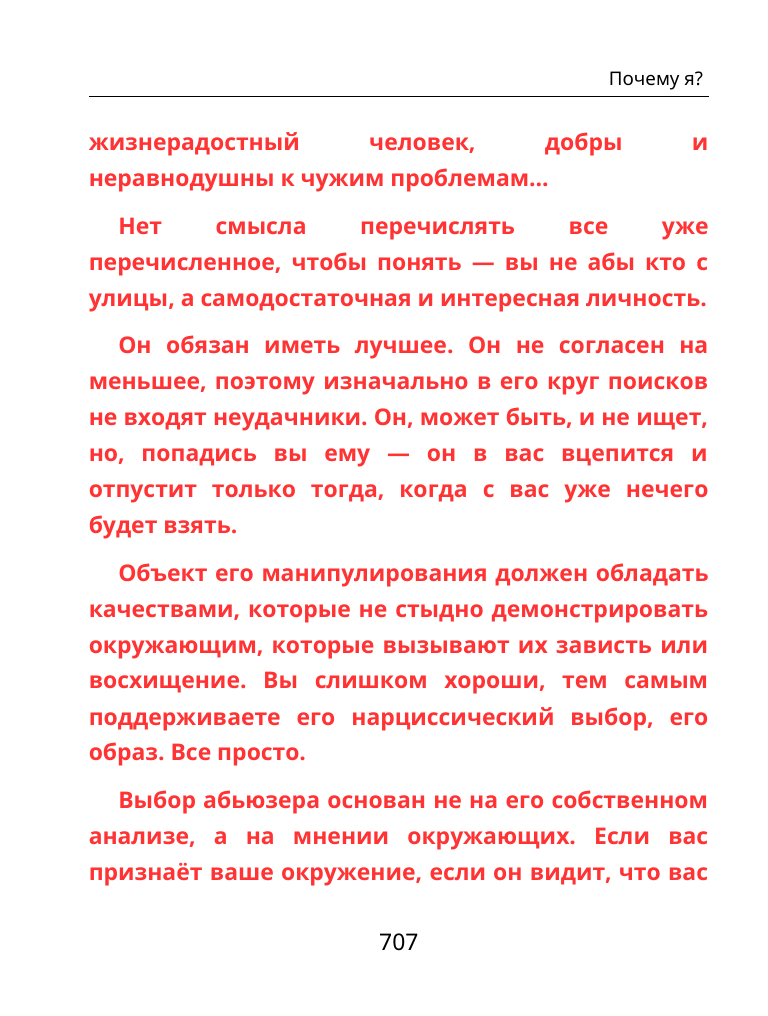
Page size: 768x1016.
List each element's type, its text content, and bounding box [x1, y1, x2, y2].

text Объект его манипулирования должен обладать качествами, которые не стыдно демонстрировать окружающим, которые вызывают их зависть или восхищение. Вы слишком хороши, тем самым поддерживаете его нарциссический выбор, его образ. Все просто. [88, 557, 709, 768]
text Выбор абьюзера основан не на его собственном анализе, а на мнении окружающих. Если вас признаёт ваше окружение, если он видит, что вас [88, 784, 709, 887]
text Он обязан иметь лучшее. Он не согласен на меньшее, поэтому изначально в его круг поисков не входят неудачники. Он, может быть, и не ищет, но, попадись вы ему — он в вас вцепится и отпустит только тогда, когда с вас уже нечего будет взять. [88, 329, 709, 540]
text Нет смысла перечислять все уже перечисленное, чтобы понять — вы не абы кто с улицы, а самодостаточная и интересная личность. [88, 210, 709, 313]
text жизнерадостный человек, добры и неравнодушны к чужим проблемам... [88, 126, 709, 193]
